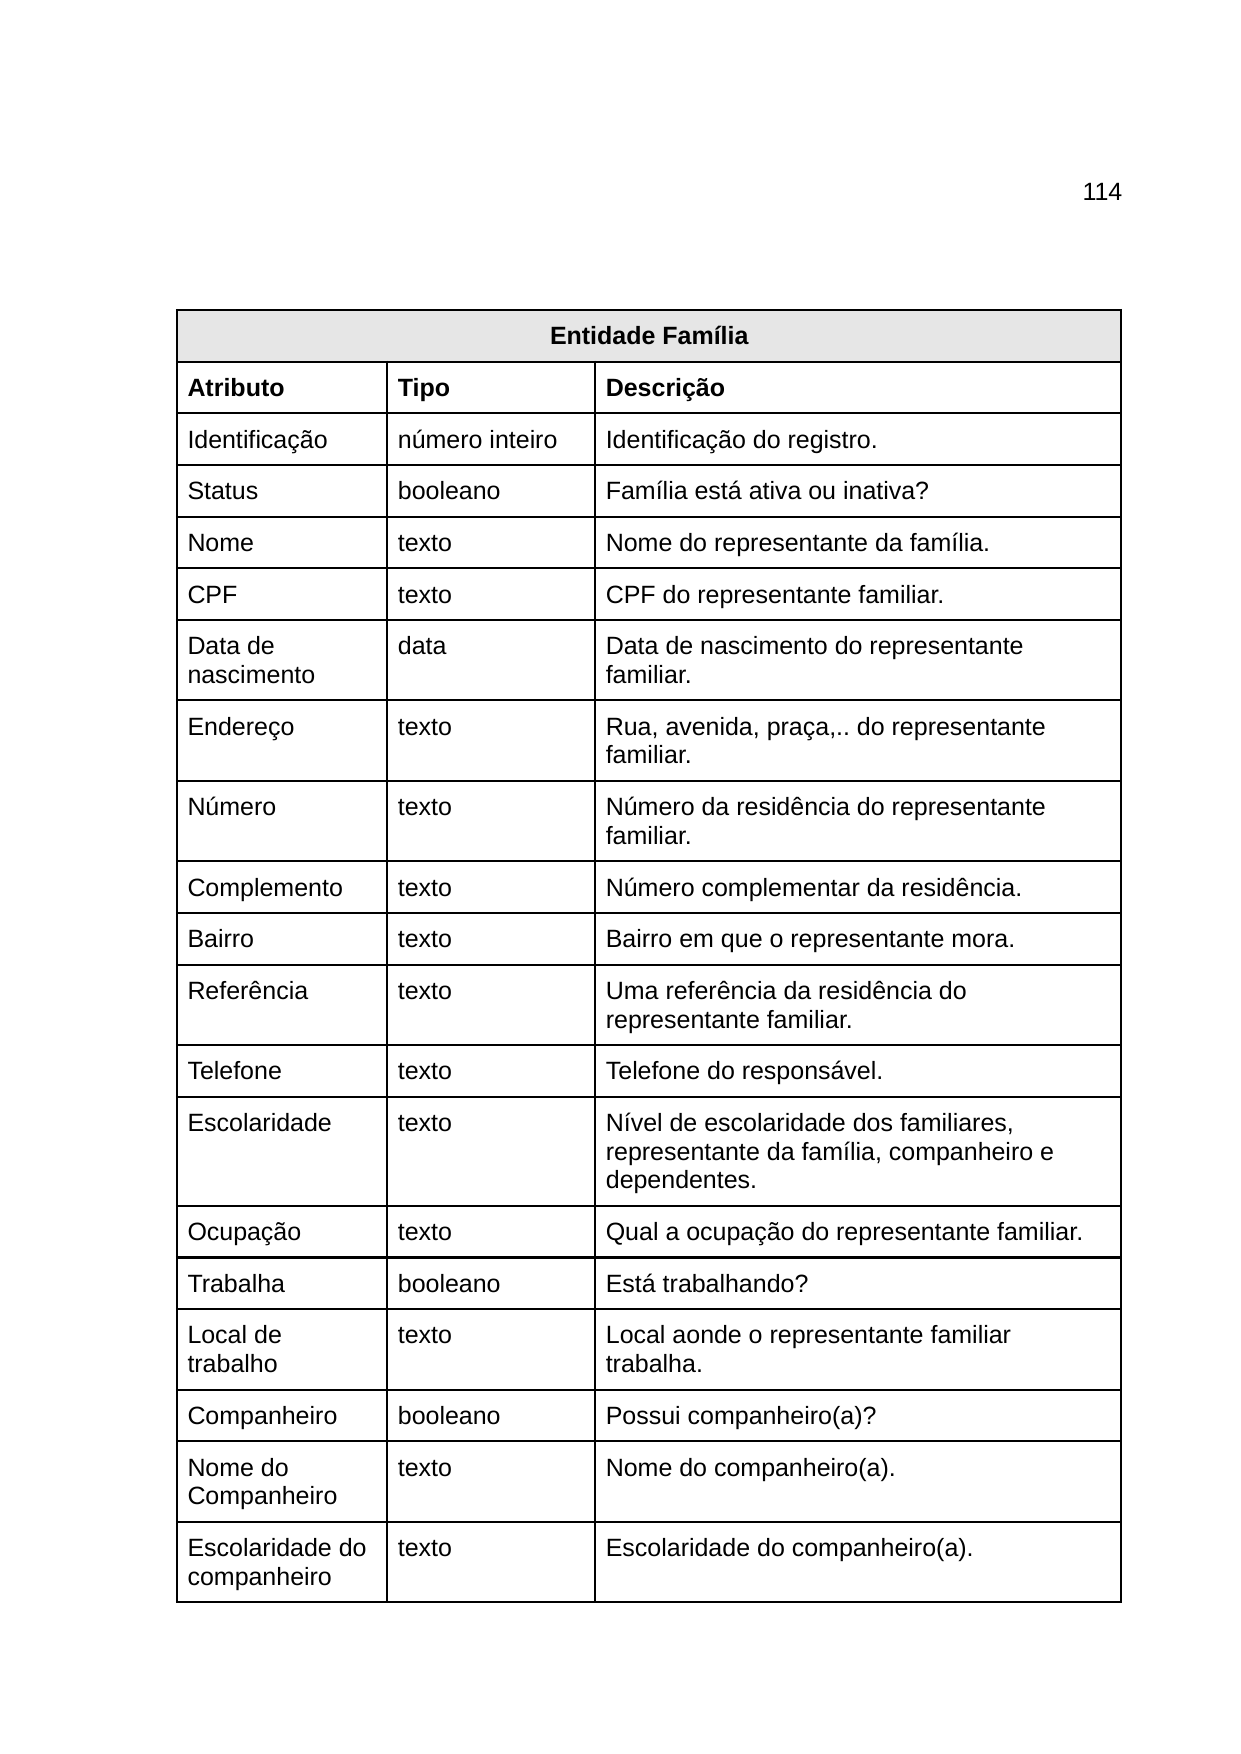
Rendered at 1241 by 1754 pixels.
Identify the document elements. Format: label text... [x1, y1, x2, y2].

table_cell Descrição [596, 363, 1120, 412]
table_cell Possui companheiro(a)? [596, 1391, 1120, 1440]
table_cell número inteiro [388, 414, 594, 464]
table_cell Bairro em que o representante mora. [596, 914, 1120, 963]
table_cell Companheiro [178, 1391, 386, 1440]
table_cell Está trabalhando? [596, 1259, 1120, 1308]
table_cell booleano [388, 466, 594, 516]
table_cell texto [388, 1442, 594, 1521]
table_cell Local de trabalho [178, 1310, 386, 1388]
table_cell texto [388, 914, 594, 963]
table_cell Uma referência da residência do representante familiar. [596, 966, 1120, 1044]
table_cell texto [388, 518, 594, 567]
table_cell Identificação do registro. [596, 414, 1120, 464]
table_cell Escolaridade do companheiro [178, 1523, 386, 1601]
table_cell texto [388, 569, 594, 619]
table_cell Referência [178, 966, 386, 1044]
table_cell Tipo [388, 363, 594, 412]
table_cell booleano [388, 1391, 594, 1440]
table_cell texto [388, 1098, 594, 1205]
table_cell Rua, avenida, praça,.. do representante familiar. [596, 701, 1120, 780]
table_cell Número complementar da residência. [596, 862, 1120, 912]
table_cell Família está ativa ou inativa? [596, 466, 1120, 516]
table_cell data [388, 621, 594, 699]
table_cell texto [388, 701, 594, 780]
table_cell Bairro [178, 914, 386, 963]
table_cell Data de nascimento [178, 621, 386, 699]
table_cell Local aonde o representante familiar trabalha. [596, 1310, 1120, 1388]
table_cell Nome do representante da família. [596, 518, 1120, 567]
table_cell Qual a ocupação do representante familiar. [596, 1207, 1120, 1256]
table_cell Nível de escolaridade dos familiares, representante da família, companheiro e dependentes. [596, 1098, 1120, 1205]
table_cell Ocupação [178, 1207, 386, 1256]
table_cell Número da residência do representante familiar. [596, 782, 1120, 860]
table_cell texto [388, 1046, 594, 1096]
table_cell Nome do Companheiro [178, 1442, 386, 1521]
table_cell Identificação [178, 414, 386, 464]
table_cell texto [388, 862, 594, 912]
table_cell Nome [178, 518, 386, 567]
table_cell texto [388, 1207, 594, 1256]
table_cell CPF [178, 569, 386, 619]
table_cell Número [178, 782, 386, 860]
table_header Entidade Família [178, 311, 1120, 361]
table_cell Escolaridade [178, 1098, 386, 1205]
table_cell Data de nascimento do representante familiar. [596, 621, 1120, 699]
table_cell Complemento [178, 862, 386, 912]
table_cell booleano [388, 1259, 594, 1308]
table_cell CPF do representante familiar. [596, 569, 1120, 619]
table_cell texto [388, 1523, 594, 1601]
table_cell Status [178, 466, 386, 516]
table_cell Escolaridade do companheiro(a). [596, 1523, 1120, 1601]
table_cell texto [388, 782, 594, 860]
table_cell Atributo [178, 363, 386, 412]
table_cell Trabalha [178, 1259, 386, 1308]
table_cell Telefone [178, 1046, 386, 1096]
table_cell texto [388, 966, 594, 1044]
table_cell Nome do companheiro(a). [596, 1442, 1120, 1521]
table_cell Endereço [178, 701, 386, 780]
table_cell Telefone do responsável. [596, 1046, 1120, 1096]
table_cell texto [388, 1310, 594, 1388]
